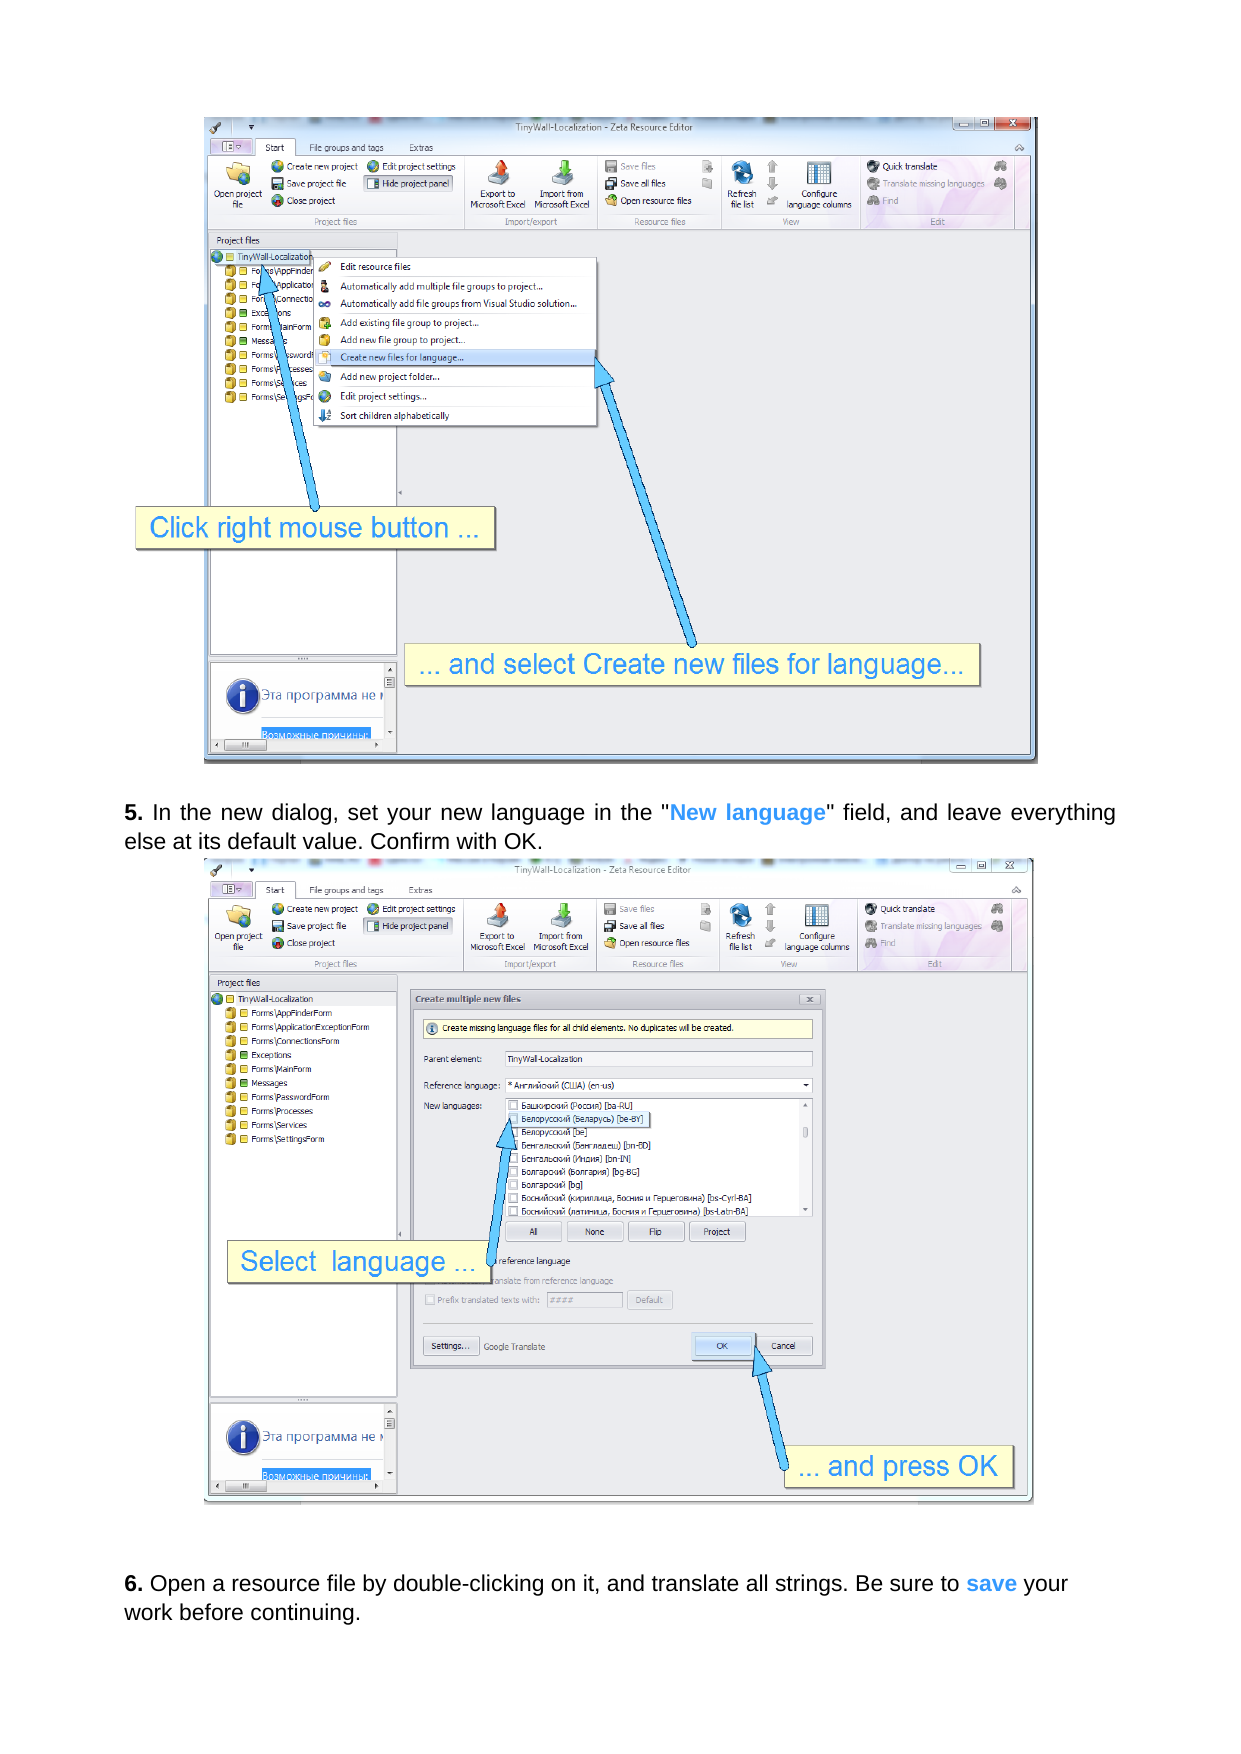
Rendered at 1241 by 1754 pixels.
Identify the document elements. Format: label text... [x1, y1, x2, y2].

picture [204, 858, 1037, 1508]
picture [135, 117, 1041, 767]
text 5. In the new dialog, set your new language in the "New language" field, and leave everything else at its default value. Confirm with OK. [124, 800, 1116, 855]
text 6. Open a resource file by double-clicking on it, and translate all strings. Be sure to save your work before continuing. [124, 1571, 1116, 1626]
